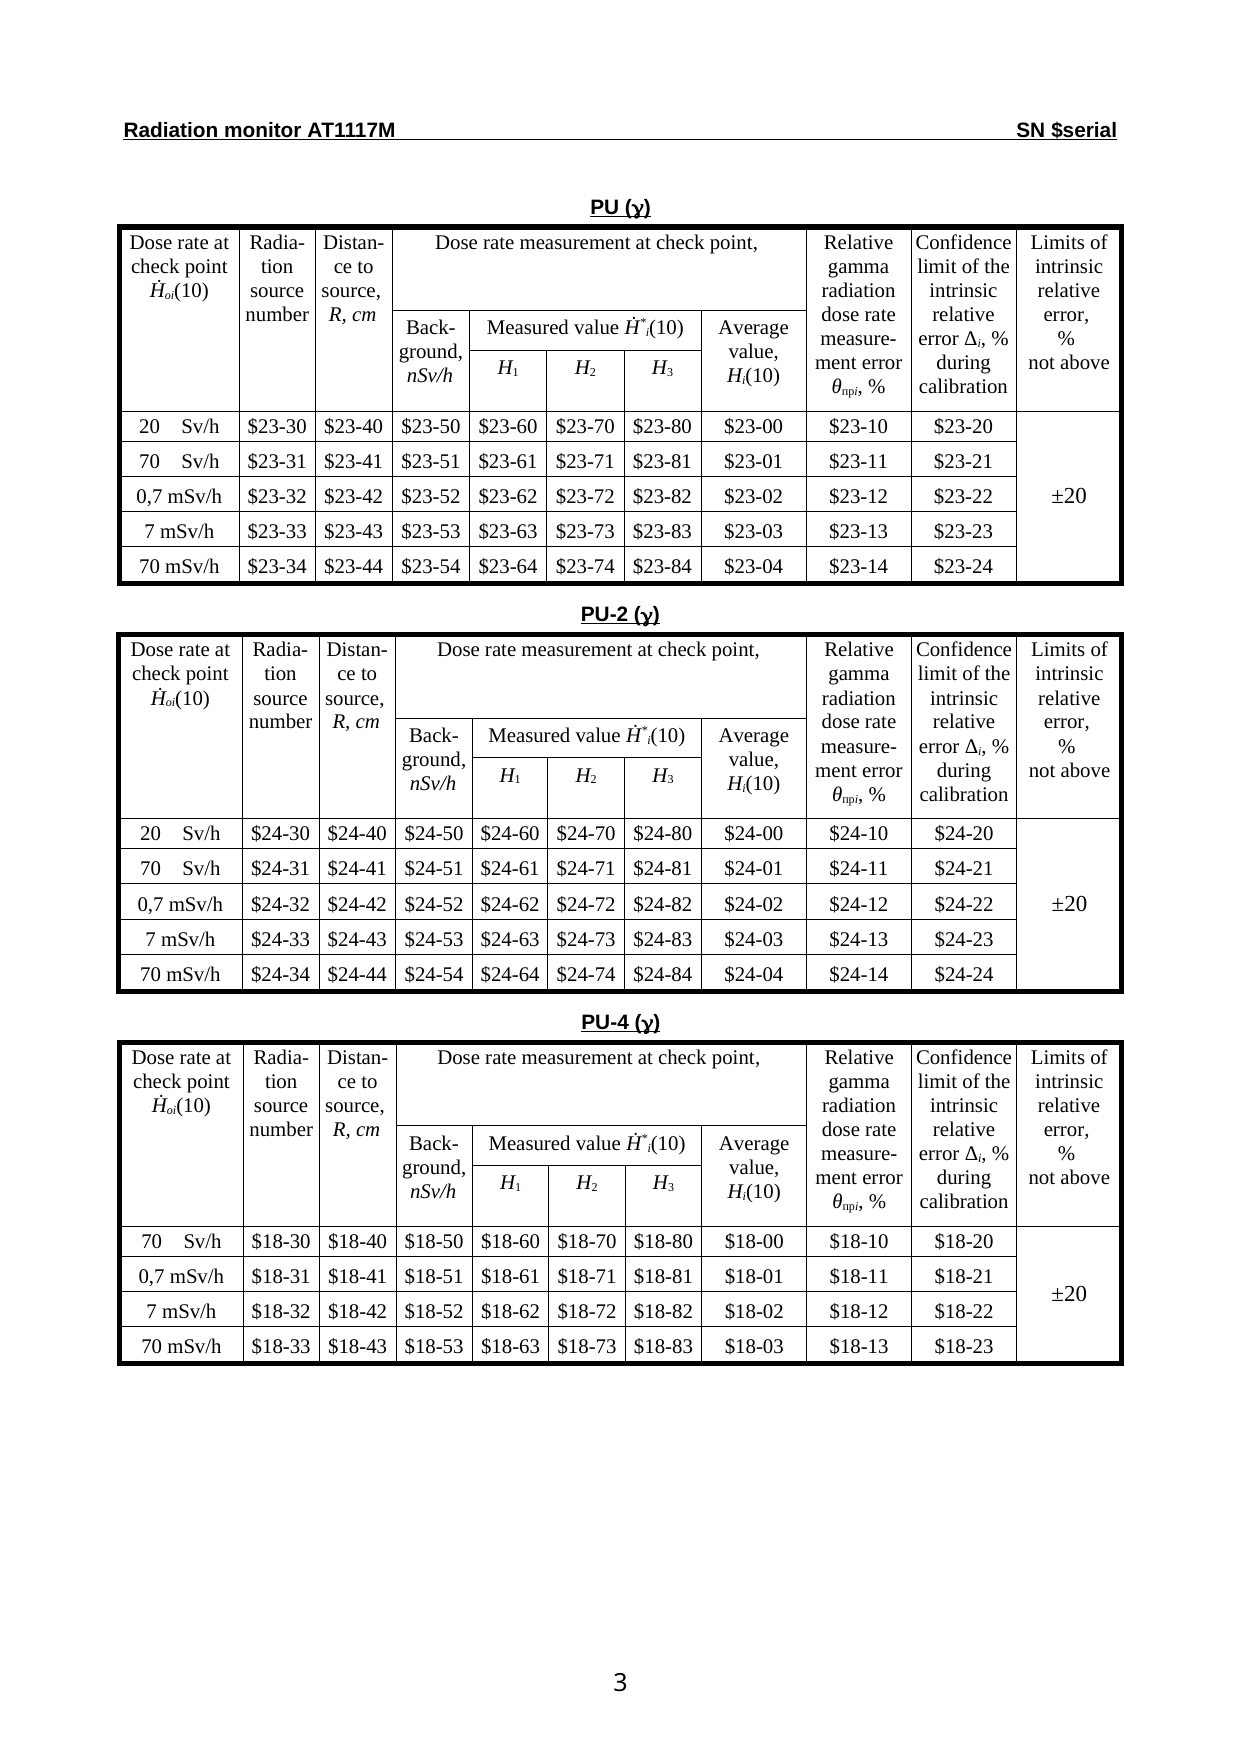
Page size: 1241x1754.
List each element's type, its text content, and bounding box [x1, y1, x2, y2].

table_cell $24-61 [473, 849, 547, 883]
table_cell $18-70 [549, 1227, 625, 1256]
table_cell 0,7 mSv/h [122, 1257, 243, 1291]
table_cell $24-31 [243, 849, 319, 883]
table_cell 70 mSv/h [121, 955, 242, 989]
table_cell $24-03 [702, 920, 806, 953]
table_cell 0,7 mSv/h [121, 884, 242, 918]
table_cell $23-24 [912, 547, 1016, 581]
table_cell Dose rate at check point Ḣoi(10) [122, 1045, 243, 1226]
table_cell $18-40 [320, 1227, 396, 1256]
table_cell H2 [547, 351, 624, 411]
table_cell $18-53 [397, 1327, 472, 1361]
table_cell H2 [548, 758, 624, 818]
table_cell $24-73 [548, 920, 624, 953]
table_cell Back-ground, nSv/h [396, 719, 472, 818]
table_cell $23-82 [625, 477, 701, 511]
table_cell $18-73 [549, 1327, 625, 1361]
table_cell H1 [473, 758, 547, 818]
table_cell Limits of intrinsic relative error, % not above [1017, 1045, 1119, 1226]
table_cell $23-60 [470, 412, 546, 441]
table_cell $24-34 [243, 955, 319, 989]
table_cell $23-21 [912, 442, 1016, 476]
table_cell $23-72 [547, 477, 624, 511]
table_cell Confidence limit of the intrinsic relative error Δi, % during calibration [912, 1045, 1016, 1226]
table_cell $24-70 [548, 819, 624, 848]
table_cell $24-41 [320, 849, 395, 883]
table_cell $23-03 [702, 512, 806, 546]
table_cell H3 [625, 758, 701, 818]
table_cell $18-82 [626, 1292, 701, 1326]
table_cell ±20 [1017, 412, 1119, 581]
table_cell $24-02 [702, 884, 806, 918]
table_cell $24-30 [243, 819, 319, 848]
table_cell $23-30 [240, 412, 315, 441]
table_cell ±20 [1017, 819, 1119, 989]
table_cell $23-62 [470, 477, 546, 511]
table_cell Dose rate measurement at check point, [396, 637, 806, 718]
table_cell $23-34 [240, 547, 315, 581]
table_cell $23-42 [316, 477, 392, 511]
table_cell Back-ground, nSv/h [397, 1126, 472, 1226]
table_cell $23-33 [240, 512, 315, 546]
table_cell $24-24 [912, 955, 1016, 989]
table_cell $24-00 [702, 819, 806, 848]
table_cell $24-52 [396, 884, 472, 918]
table_header PU-4 () [120, 994, 1122, 1040]
table_cell Dose rate measurement at check point, [393, 230, 806, 310]
table_cell $18-62 [473, 1292, 548, 1326]
table_cell Radia-tion source number [244, 1045, 319, 1226]
table_cell $23-10 [807, 412, 911, 441]
table_cell Average value, Hi(10) [702, 311, 806, 411]
table_cell H3 [626, 1166, 701, 1226]
table_cell $18-31 [244, 1257, 319, 1291]
table_cell Distan-ce to source, R, сm [316, 230, 392, 411]
table_cell $24-14 [807, 955, 911, 989]
table_cell Dose rate at check point Ḣoi(10) [122, 230, 239, 411]
table_cell $24-21 [912, 849, 1016, 883]
table_cell $24-23 [912, 920, 1016, 953]
table_cell $18-20 [912, 1227, 1016, 1256]
table_cell 0,7 mSv/h [122, 477, 239, 511]
table_cell $24-82 [625, 884, 701, 918]
table_cell $18-81 [626, 1257, 701, 1291]
table_cell Distan-ce to source, R, сm [320, 1045, 396, 1226]
table_cell $24-64 [473, 955, 547, 989]
table_cell $23-14 [807, 547, 911, 581]
table_cell $24-01 [702, 849, 806, 883]
table_cell $23-44 [316, 547, 392, 581]
table_cell $24-83 [625, 920, 701, 953]
table_cell Relative gamma radiation dose rate measure-ment error θпрi, % [807, 1045, 911, 1226]
table_cell Average value, Hi(10) [702, 719, 806, 818]
table_cell $23-31 [240, 442, 315, 476]
table_header PU () [119, 179, 1122, 224]
table_cell 7 mSv/h [121, 920, 242, 953]
table_cell $23-41 [316, 442, 392, 476]
table_cell $24-62 [473, 884, 547, 918]
table_cell Radia-tion source number [243, 637, 319, 818]
table_cell $23-61 [470, 442, 546, 476]
table_cell H3 [625, 351, 701, 411]
table_cell $18-61 [473, 1257, 548, 1291]
table_cell $24-81 [625, 849, 701, 883]
table_cell $24-40 [320, 819, 395, 848]
table_cell Relative gamma radiation dose rate measure-ment error θпрi, % [807, 637, 911, 818]
table_cell Limits of intrinsic relative error, % not above [1017, 637, 1119, 818]
table_cell $23-50 [393, 412, 469, 441]
table_cell $23-83 [625, 512, 701, 546]
table_cell $18-63 [473, 1327, 548, 1361]
table_cell $23-71 [547, 442, 624, 476]
table_header PU-2 () [118, 586, 1122, 632]
table_cell $23-54 [393, 547, 469, 581]
table_cell $23-20 [912, 412, 1016, 441]
table_cell Relative gamma radiation dose rate measure-ment error θпрi, % [807, 230, 911, 411]
table_cell $23-04 [702, 547, 806, 581]
table_cell $23-01 [702, 442, 806, 476]
table_cell 70 mSv/h [122, 547, 239, 581]
table_cell $24-80 [625, 819, 701, 848]
table_cell $18-50 [397, 1227, 472, 1256]
table_cell $24-50 [396, 819, 472, 848]
table_cell Dose rate measurement at check point, [397, 1045, 806, 1125]
table_cell 20 Sv/h [121, 819, 242, 848]
table_cell $24-10 [807, 819, 911, 848]
table_cell $18-10 [807, 1227, 911, 1256]
table_cell $24-20 [912, 819, 1016, 848]
table_cell $24-04 [702, 955, 806, 989]
table_cell $23-00 [702, 412, 806, 441]
table_cell Back-ground, nSv/h [393, 311, 469, 411]
table_cell H1 [473, 1166, 548, 1226]
table_cell Average value, Hi(10) [702, 1126, 806, 1226]
table_cell $24-12 [807, 884, 911, 918]
table_cell $23-51 [393, 442, 469, 476]
table_cell Distan-ce to source, R, сm [320, 637, 395, 818]
table_cell $18-32 [244, 1292, 319, 1326]
table_cell $24-43 [320, 920, 395, 953]
table_cell $18-30 [244, 1227, 319, 1256]
table_cell $24-60 [473, 819, 547, 848]
table_cell $18-52 [397, 1292, 472, 1326]
table_cell H2 [549, 1166, 625, 1226]
table_cell $24-13 [807, 920, 911, 953]
table_cell $23-32 [240, 477, 315, 511]
table_cell $24-44 [320, 955, 395, 989]
table_cell 20 Sv/h [122, 412, 239, 441]
table_cell $23-81 [625, 442, 701, 476]
table_cell Confidence limit of the intrinsic relative error Δi, % during calibration [912, 637, 1016, 818]
table_cell $24-74 [548, 955, 624, 989]
table_cell $23-80 [625, 412, 701, 441]
table_cell $24-32 [243, 884, 319, 918]
table_cell $18-60 [473, 1227, 548, 1256]
table_cell $18-03 [702, 1327, 806, 1361]
table_cell $24-54 [396, 955, 472, 989]
table_cell 70 Sv/h [122, 442, 239, 476]
table_cell $23-02 [702, 477, 806, 511]
table_cell $18-33 [244, 1327, 319, 1361]
table_cell $18-22 [912, 1292, 1016, 1326]
table_cell $24-72 [548, 884, 624, 918]
table_cell 7 mSv/h [122, 512, 239, 546]
table_cell $24-84 [625, 955, 701, 989]
table_cell $24-71 [548, 849, 624, 883]
table_cell $18-00 [702, 1227, 806, 1256]
table_cell ±20 [1017, 1227, 1119, 1361]
table_cell $18-42 [320, 1292, 396, 1326]
table_cell $18-23 [912, 1327, 1016, 1361]
table_cell $23-70 [547, 412, 624, 441]
table_cell $18-83 [626, 1327, 701, 1361]
table_cell $18-13 [807, 1327, 911, 1361]
table_cell $24-51 [396, 849, 472, 883]
table_cell Measured value Ḣ*i(10) [470, 311, 701, 349]
table_cell $18-02 [702, 1292, 806, 1326]
table_cell Measured value Ḣ*i(10) [473, 1126, 701, 1165]
table_cell Measured value Ḣ*i(10) [473, 719, 701, 757]
table_cell H1 [470, 351, 546, 411]
table_cell $18-80 [626, 1227, 701, 1256]
table_cell $18-11 [807, 1257, 911, 1291]
table_cell $18-41 [320, 1257, 396, 1291]
table_cell $23-63 [470, 512, 546, 546]
table_cell $18-01 [702, 1257, 806, 1291]
table_cell $18-71 [549, 1257, 625, 1291]
table_cell $18-12 [807, 1292, 911, 1326]
table_cell $18-43 [320, 1327, 396, 1361]
table_cell $23-11 [807, 442, 911, 476]
table_cell $24-63 [473, 920, 547, 953]
table_cell $23-73 [547, 512, 624, 546]
table_cell $23-12 [807, 477, 911, 511]
table_cell $23-40 [316, 412, 392, 441]
table_cell $24-22 [912, 884, 1016, 918]
table_cell $24-11 [807, 849, 911, 883]
table_cell $23-74 [547, 547, 624, 581]
table_cell $23-84 [625, 547, 701, 581]
table_cell $18-21 [912, 1257, 1016, 1291]
table_cell Confidence limit of the intrinsic relative error Δi, % during calibration [912, 230, 1016, 411]
table_cell $23-22 [912, 477, 1016, 511]
table_cell $23-64 [470, 547, 546, 581]
table_cell 70 Sv/h [122, 1227, 243, 1256]
table_cell $23-53 [393, 512, 469, 546]
table_cell $24-53 [396, 920, 472, 953]
table_cell $23-43 [316, 512, 392, 546]
table_cell $23-52 [393, 477, 469, 511]
table_cell $24-42 [320, 884, 395, 918]
table_cell 70 Sv/h [121, 849, 242, 883]
table_cell $18-72 [549, 1292, 625, 1326]
table_cell Limits of intrinsic relative error, % not above [1017, 230, 1119, 411]
table_cell $18-51 [397, 1257, 472, 1291]
table_cell 7 mSv/h [122, 1292, 243, 1326]
table_cell $24-33 [243, 920, 319, 953]
table_cell 70 mSv/h [122, 1327, 243, 1361]
table_cell $23-23 [912, 512, 1016, 546]
table_cell $23-13 [807, 512, 911, 546]
table_cell Dose rate at check point Ḣoi(10) [121, 637, 242, 818]
table_cell Radia-tion source number [240, 230, 315, 411]
